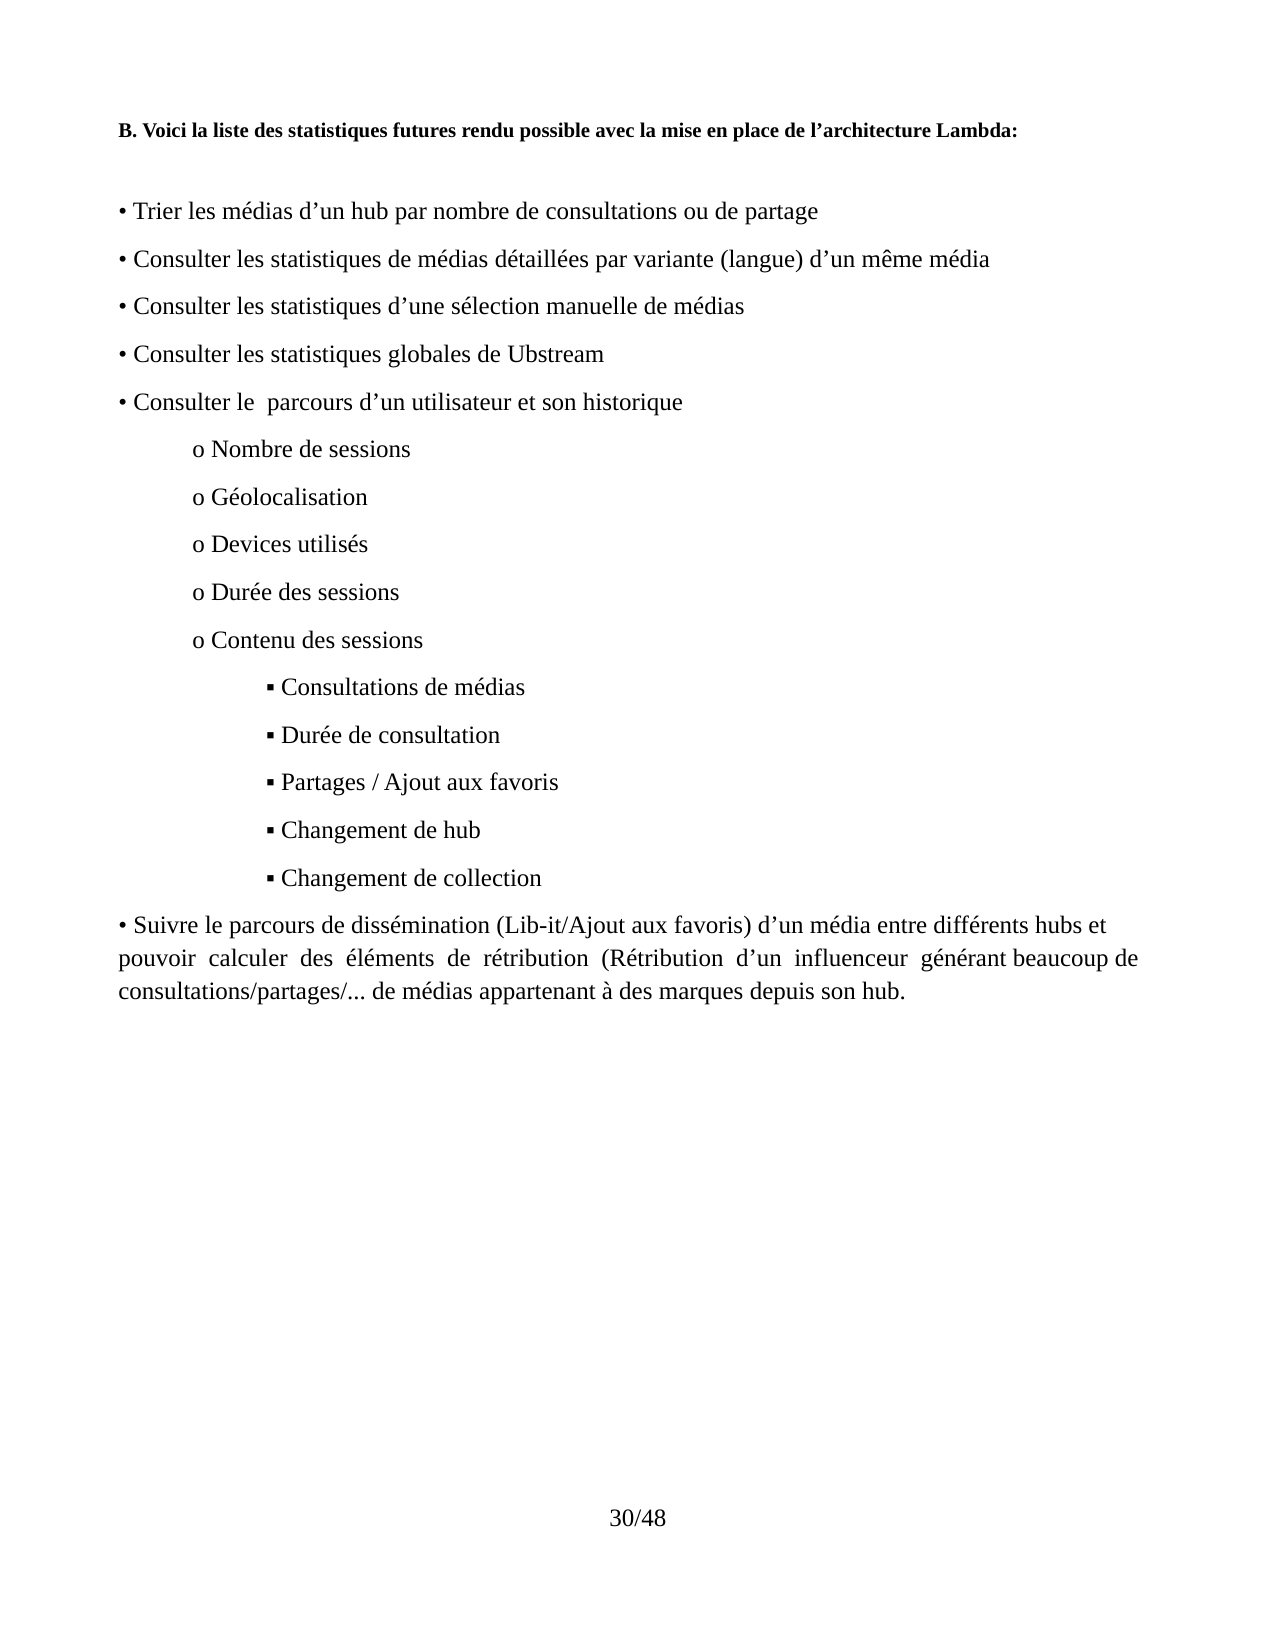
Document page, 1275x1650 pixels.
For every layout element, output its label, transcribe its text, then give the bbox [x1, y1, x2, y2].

text ▪ Durée de consultation [118, 720, 1157, 749]
text o Durée des sessions [118, 577, 1157, 606]
text • Suivre le parcours de dissémination (Lib-it/Ajout aux favoris) d’un média entre différents hubs et pouvoir calculer des éléments de rétribution (Rétribution d’un influenceur générant beaucoup de consultations/partages/... de médias appartenant à des marques depuis son hub. [118, 910, 1157, 1005]
text o Devices utilisés [118, 529, 1157, 558]
text o Contenu des sessions [118, 625, 1157, 653]
text • Consulter le parcours d’un utilisateur et son historique [118, 387, 1157, 415]
text • Consulter les statistiques de médias détaillées par variante (langue) d’un même média [118, 244, 1157, 273]
text • Consulter les statistiques d’une sélection manuelle de médias [118, 291, 1157, 320]
text ▪ Changement de collection [118, 863, 1157, 891]
text o Géolocalisation [118, 482, 1157, 511]
subtitle B. Voici la liste des statistiques futures rendu possible avec la mise en place de l’architecture Lambda: [118, 118, 1157, 142]
text ▪ Changement de hub [118, 815, 1157, 844]
text ▪ Consultations de médias [118, 672, 1157, 701]
text • Consulter les statistiques globales de Ubstream [118, 339, 1157, 368]
text o Nombre de sessions [118, 434, 1157, 463]
text • Trier les médias d’un hub par nombre de consultations ou de partage [118, 196, 1157, 225]
text ▪ Partages / Ajout aux favoris [118, 767, 1157, 796]
